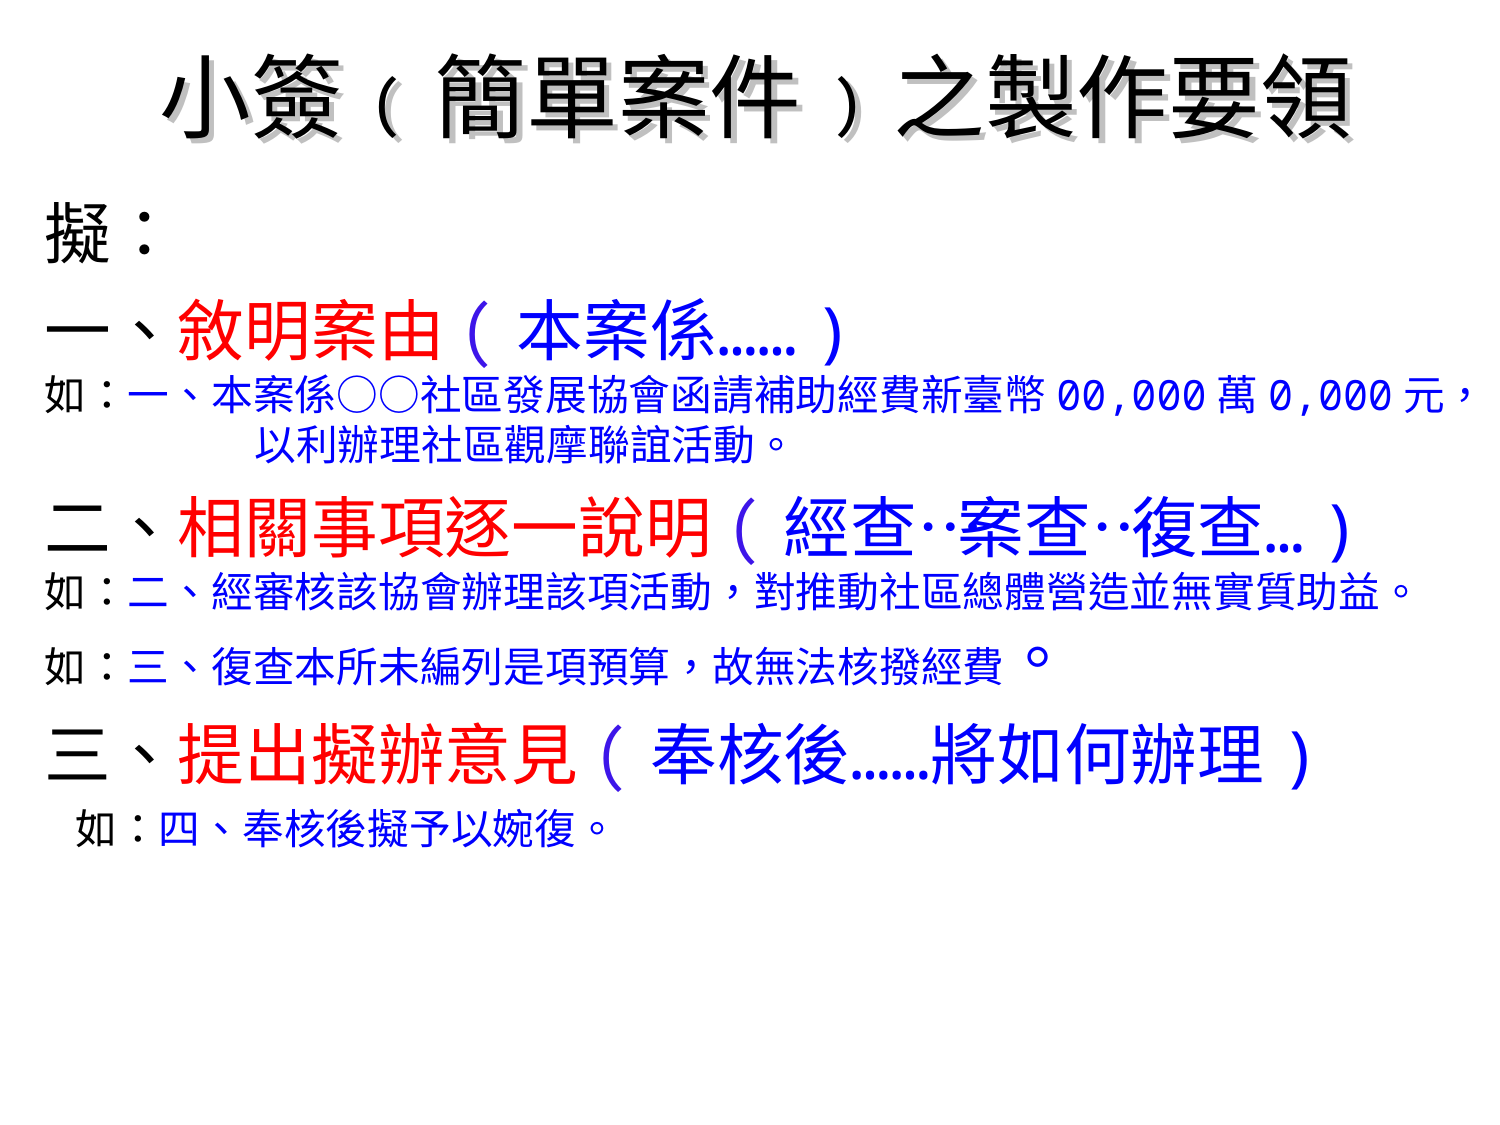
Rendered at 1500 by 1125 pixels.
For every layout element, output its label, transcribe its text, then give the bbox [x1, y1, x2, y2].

text_box 小簽﹙簡單案件﹚之製作要領 [29, 19, 1483, 171]
list 擬： 一、敘明案由(本案係……) 如：一、本案係○○社區發展協會函請補助經費新臺幣00,000萬0,000元， 以利辦理社區觀摩聯誼活動。 二、相關事項逐一說明(經查…案查…復查…) 如：二、經審核該協會辦理該項活動，對推動社區總體營造並無實質助益。 如：三、復查本所未編列是項預算，故無法核撥經費。 三、提出擬辦意見(奉核後……將如何辦理) 如：四、奉核後擬予以婉復。 [29, 184, 1471, 1059]
